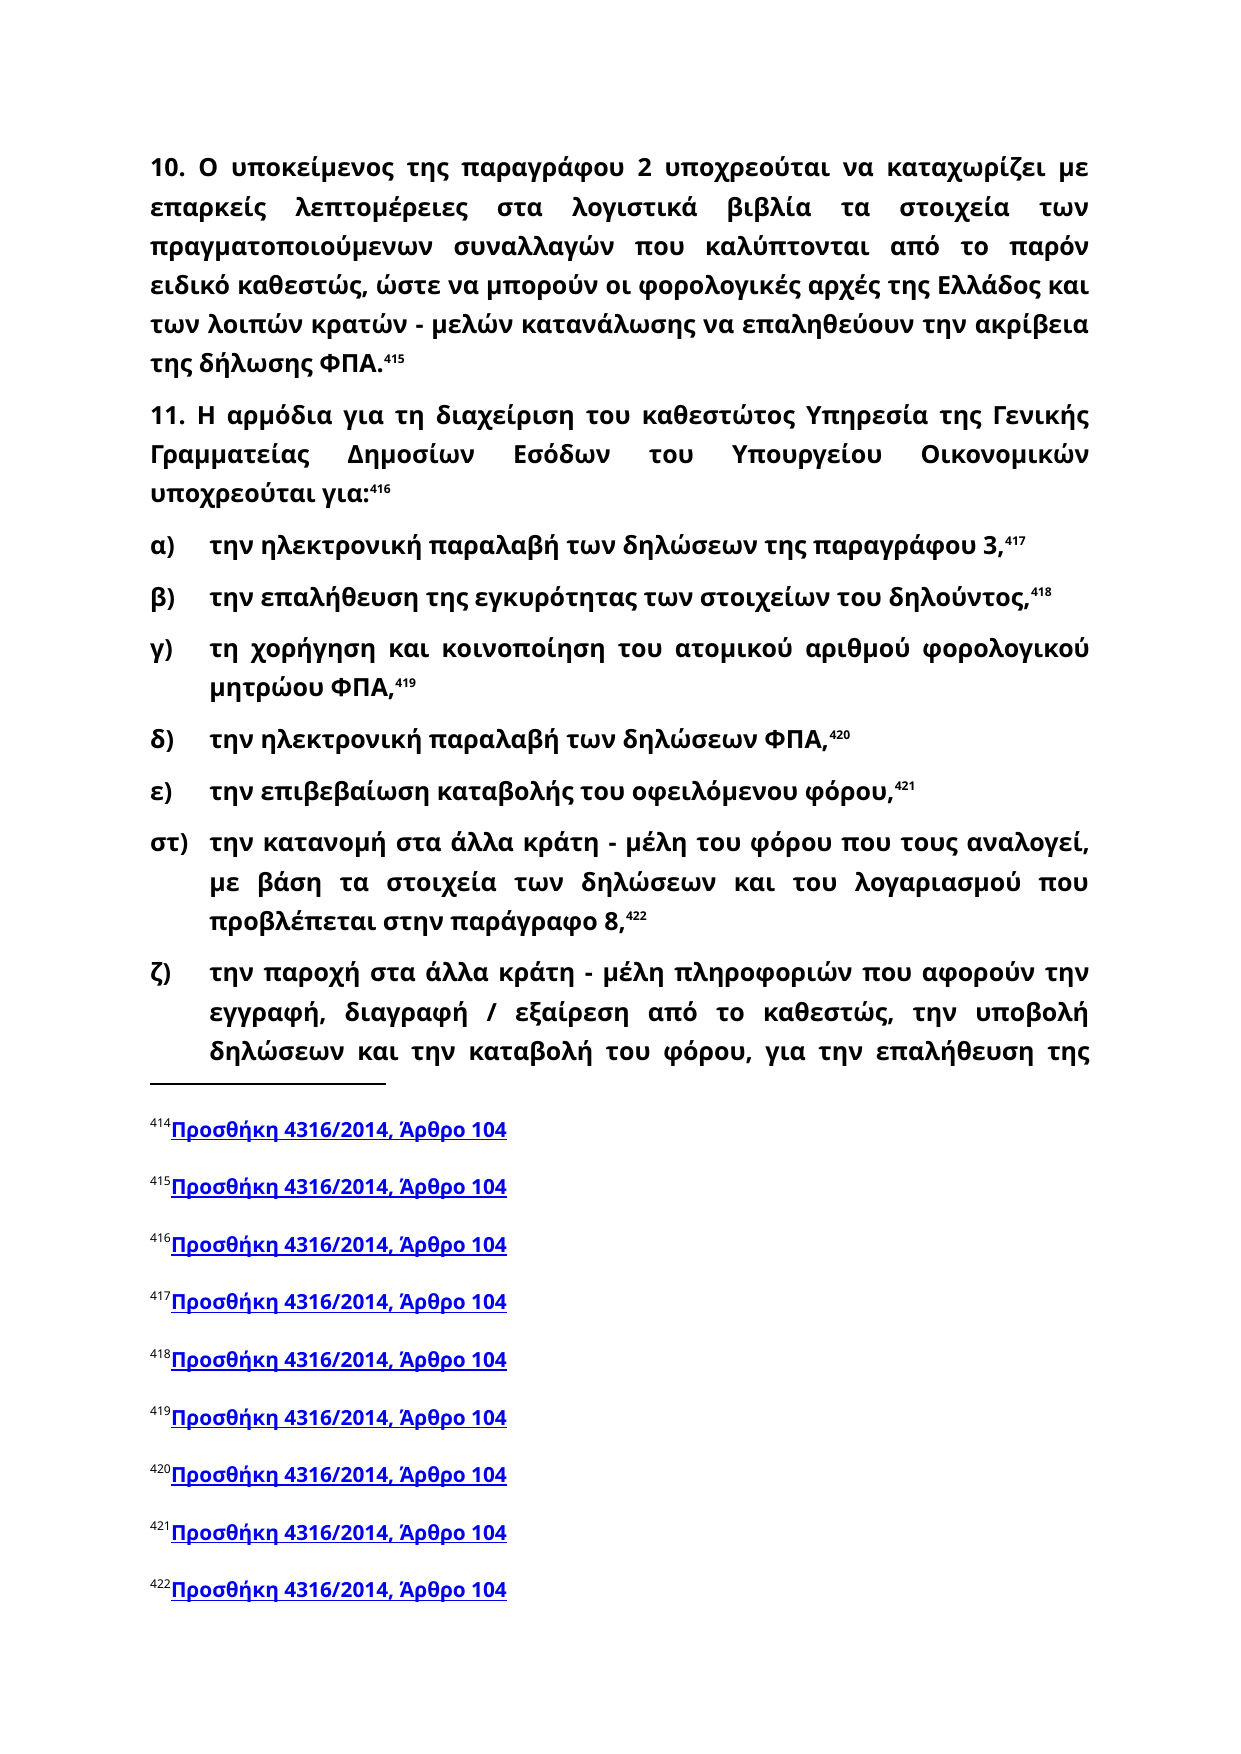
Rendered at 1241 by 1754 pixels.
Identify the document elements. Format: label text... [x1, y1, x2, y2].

text Προσθήκη 4316/2014, Άρθρο 104 [150, 1345, 1090, 1373]
text Προσθήκη 4316/2014, Άρθρο 104 [150, 1230, 1090, 1258]
list ε) την επιβεβαίωση καταβολής του οφειλόμενου φόρου, [150, 773, 1090, 807]
text Προσθήκη 4316/2014, Άρθρο 104 [150, 1172, 1090, 1201]
list α) την ηλεκτρονική παραλαβή των δηλώσεων της παραγράφου 3, [150, 527, 1090, 562]
list γ) τη χορήγηση και κοινοποίηση του ατομικού αριθμού φορολογικού μητρώου ΦΠΑ, [150, 631, 1090, 704]
text Προσθήκη 4316/2014, Άρθρο 104 [150, 1460, 1090, 1489]
list δ) την ηλεκτρονική παραλαβή των δηλώσεων ΦΠΑ, [150, 722, 1090, 756]
text Προσθήκη 4316/2014, Άρθρο 104 [150, 1115, 1090, 1143]
text 11. Η αρμόδια για τη διαχείριση του καθεστώτος Υπηρεσία της Γενικής Γραμματείας Δημοσίων Εσόδων του Υπουργείου Οικονομικών υποχρεούται για: [150, 397, 1090, 510]
list ζ) την παροχή στα άλλα κράτη - μέλη πληροφοριών που αφορούν την εγγραφή, διαγραφή / εξαίρεση από το καθεστώς, την υποβολή δηλώσεων και την καταβολή του φόρου, για την επαλήθευση της [150, 955, 1090, 1067]
text Προσθήκη 4316/2014, Άρθρο 104 [150, 1287, 1090, 1316]
list β) την επαλήθευση της εγκυρότητας των στοιχείων του δηλούντος, [150, 579, 1090, 613]
text Προσθήκη 4316/2014, Άρθρο 104 [150, 1518, 1090, 1546]
text 10. Ο υποκείμενος της παραγράφου 2 υποχρεούται να καταχωρίζει με επαρκείς λεπτομέρειες στα λογιστικά βιβλία τα στοιχεία των πραγματοποιούμενων συναλλαγών που καλύπτονται από το παρόν ειδικό καθεστώς, ώστε να μπορούν οι φορολογικές αρχές της Ελλάδος και των λοιπών κρατών - μελών κατανάλωσης να επαληθεύουν την ακρίβεια της δήλωσης ΦΠΑ. [150, 150, 1090, 380]
text Προσθήκη 4316/2014, Άρθρο 104 [150, 1576, 1090, 1604]
text Προσθήκη 4316/2014, Άρθρο 104 [150, 1403, 1090, 1431]
list στ) την κατανομή στα άλλα κράτη - μέλη του φόρου που τους αναλογεί, με βάση τα στοιχεία των δηλώσεων και του λογαριασμού που προβλέπεται στην παράγραφο 8, [150, 825, 1090, 937]
